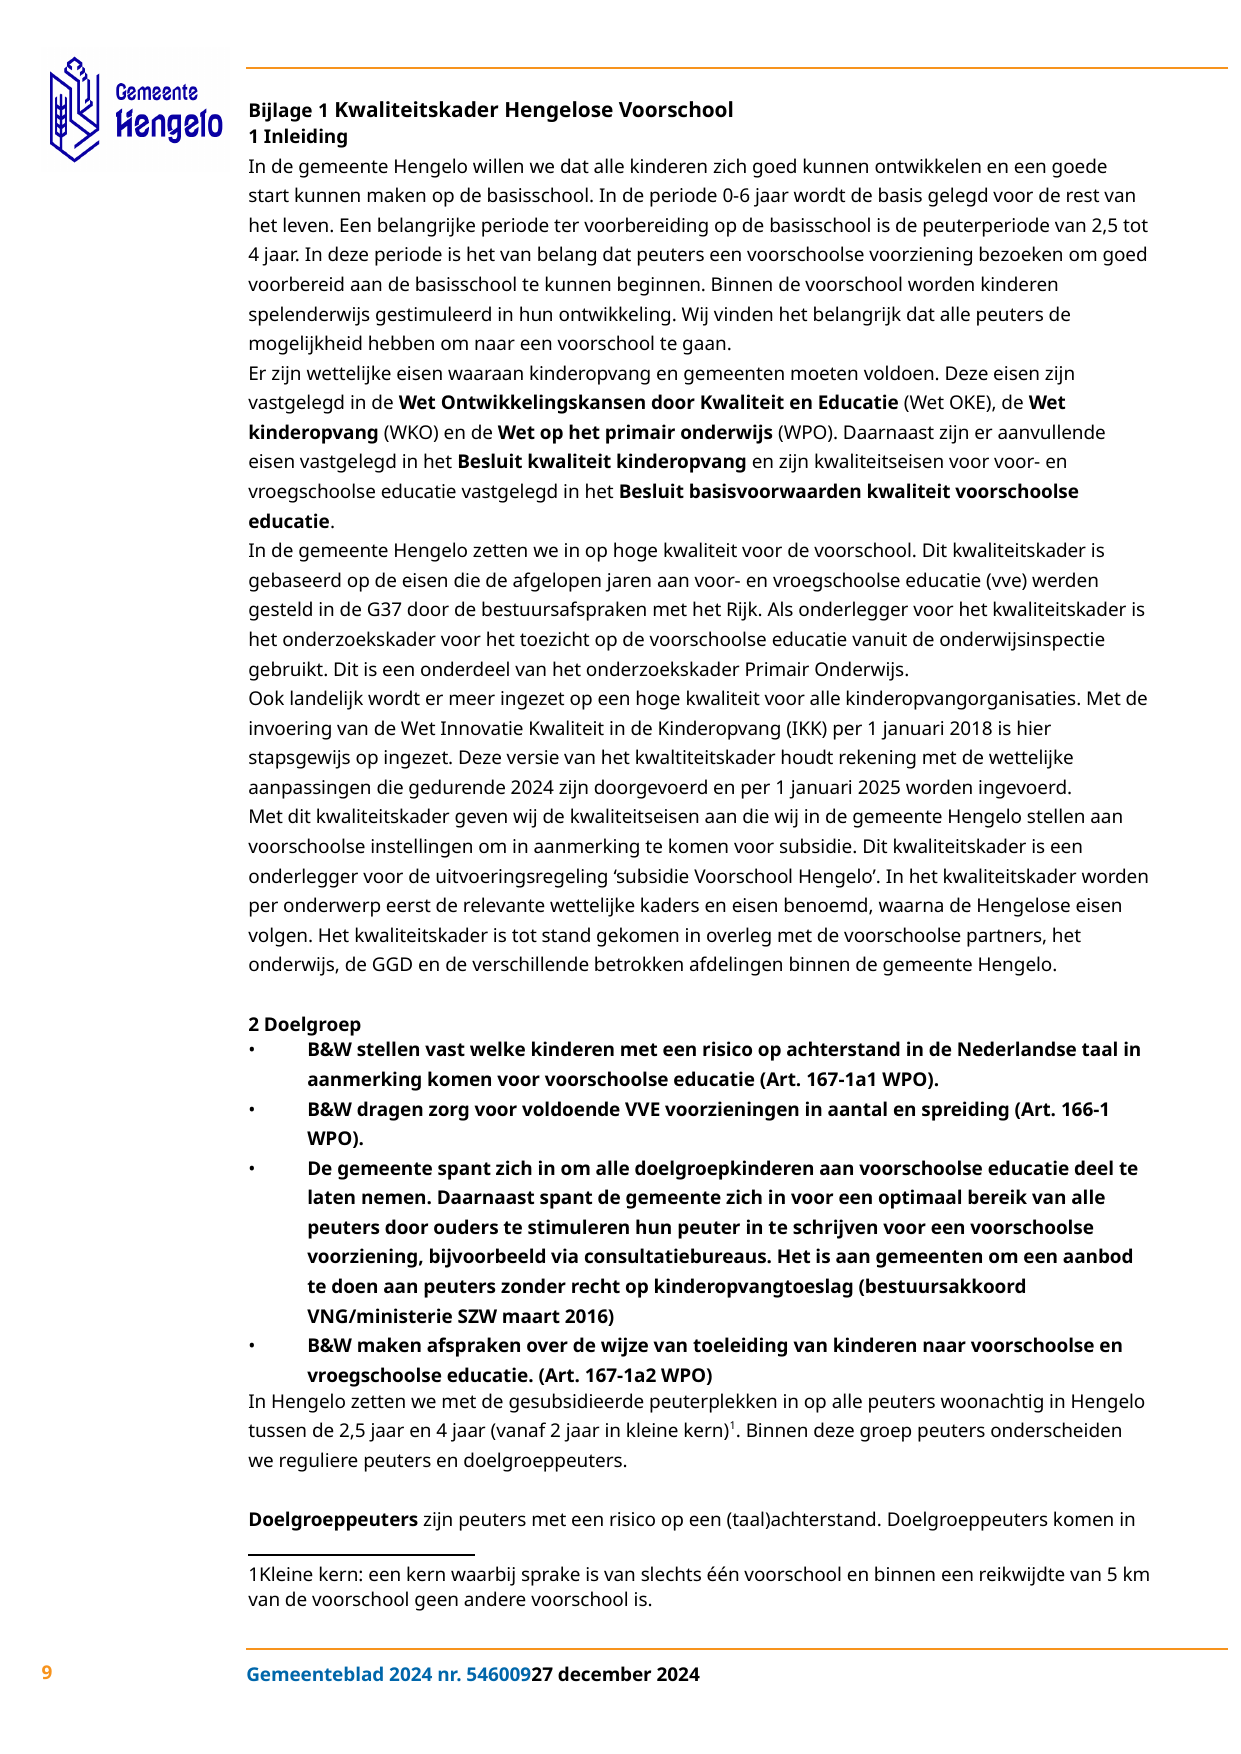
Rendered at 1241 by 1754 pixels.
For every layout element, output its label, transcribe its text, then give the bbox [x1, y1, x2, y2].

table_cell B&W stellen vast welke kinderen met een risico op achterstand in de Nederlandse taal in aanmerking komen voor voorschoolse educatie (Art. 167-1a1 WPO). B&W dragen zorg voor voldoende VVE voorzieningen in aantal en spreiding (Art. 166-1 WPO). De gemeente spant zich in om alle doelgroepkinderen aan voorschoolse educatie deel te laten nemen. Daarnaast spant de gemeente zich in voor een optimaal bereik van alle peuters door ouders te stimuleren hun peuter in te schrijven voor een voorschoolse voorziening, bijvoorbeeld via consultatiebureaus. Het is aan gemeenten om een aanbod te doen aan peuters zonder recht op kinderopvangtoeslag (bestuursakkoord VNG/ministerie SZW maart 2016) B&W maken afspraken over de wijze van toeleiding van kinderen naar voorschoolse en vroegschoolse educatie. (Art. 167-1a2 WPO) [248, 1037, 1152, 1388]
text Met dit kwaliteitskader geven wij de kwaliteitseisen aan die wij in de gemeente Hengelo stellen aan voorschoolse instellingen om in aanmerking te komen voor subsidie. Dit kwaliteitskader is een onderlegger voor de uitvoeringsregeling ‘subsidie Voorschool Hengelo’. In het kwaliteitskader worden per onderwerp eerst de relevante wettelijke kaders en eisen benoemd, waarna de Hengelose eisen volgen. Het kwaliteitskader is tot stand gekomen in overleg met de voorschoolse partners, het onderwijs, de GGD en de verschillende betrokken afdelingen binnen de gemeente Hengelo. [248, 804, 1152, 977]
table_header 2 Doelgroep [248, 1011, 1152, 1037]
table_cell In Hengelo zetten we met de gesubsidieerde peuterplekken in op alle peuters woonachtig in Hengelo tussen de 2,5 jaar en 4 jaar (vanaf 2 jaar in kleine kern). Binnen deze groep peuters onderscheiden we reguliere peuters en doelgroeppeuters. Doelgroeppeuters zijn peuters met een risico op een (taal)achterstand. Doelgroeppeuters komen in [248, 1388, 1152, 1532]
text Ook landelijk wordt er meer ingezet op een hoge kwaliteit voor alle kinderopvangorganisaties. Met de invoering van de Wet Innovatie Kwaliteit in de Kinderopvang (IKK) per 1 januari 2018 is hier stapsgewijs op ingezet. Deze versie van het kwaltiteitskader houdt rekening met de wettelijke aanpassingen die gedurende 2024 zijn doorgevoerd en per 1 januari 2025 worden ingevoerd. [248, 685, 1152, 800]
picture [41, 47, 231, 172]
text In de gemeente Hengelo willen we dat alle kinderen zich goed kunnen ontwikkelen en een goede start kunnen maken op de basisschool. In de periode 0-6 jaar wordt de basis gelegd voor de rest van het leven. Een belangrijke periode ter voorbereiding op de basisschool is de peuterperiode van 2,5 tot 4 jaar. In deze periode is het van belang dat peuters een voorschoolse voorziening bezoeken om goed voorbereid aan de basisschool te kunnen beginnen. Binnen de voorschool worden kinderen spelenderwijs gestimuleerd in hun ontwikkeling. Wij vinden het belangrijk dat alle peuters de mogelijkheid hebben om naar een voorschool te gaan. [248, 153, 1152, 356]
text Bijlage 1 Kwaliteitskader Hengelose Voorschool [248, 95, 1152, 123]
text In de gemeente Hengelo zetten we in op hoge kwaliteit voor de voorschool. Dit kwaliteitskader is gebaseerd op de eisen die de afgelopen jaren aan voor- en vroegschoolse educatie (vve) werden gesteld in de G37 door de bestuursafspraken met het Rijk. Als onderlegger voor het kwaliteitskader is het onderzoekskader voor het toezicht op de voorschoolse educatie vanuit de onderwijsinspectie gebruikt. Dit is een onderdeel van het onderzoekskader Primair Onderwijs. [248, 537, 1152, 682]
text Er zijn wettelijke eisen waaraan kinderopvang en gemeenten moeten voldoen. Deze eisen zijn vastgelegd in de Wet Ontwikkelingskansen door Kwaliteit en Educatie (Wet OKE), de Wet kinderopvang (WKO) en de Wet op het primair onderwijs (WPO). Daarnaast zijn er aanvullende eisen vastgelegd in het Besluit kwaliteit kinderopvang en zijn kwaliteitseisen voor voor- en vroegschoolse educatie vastgelegd in het Besluit basisvoorwaarden kwaliteit voorschoolse educatie. [248, 360, 1152, 534]
text 1 Inleiding [248, 123, 1152, 149]
